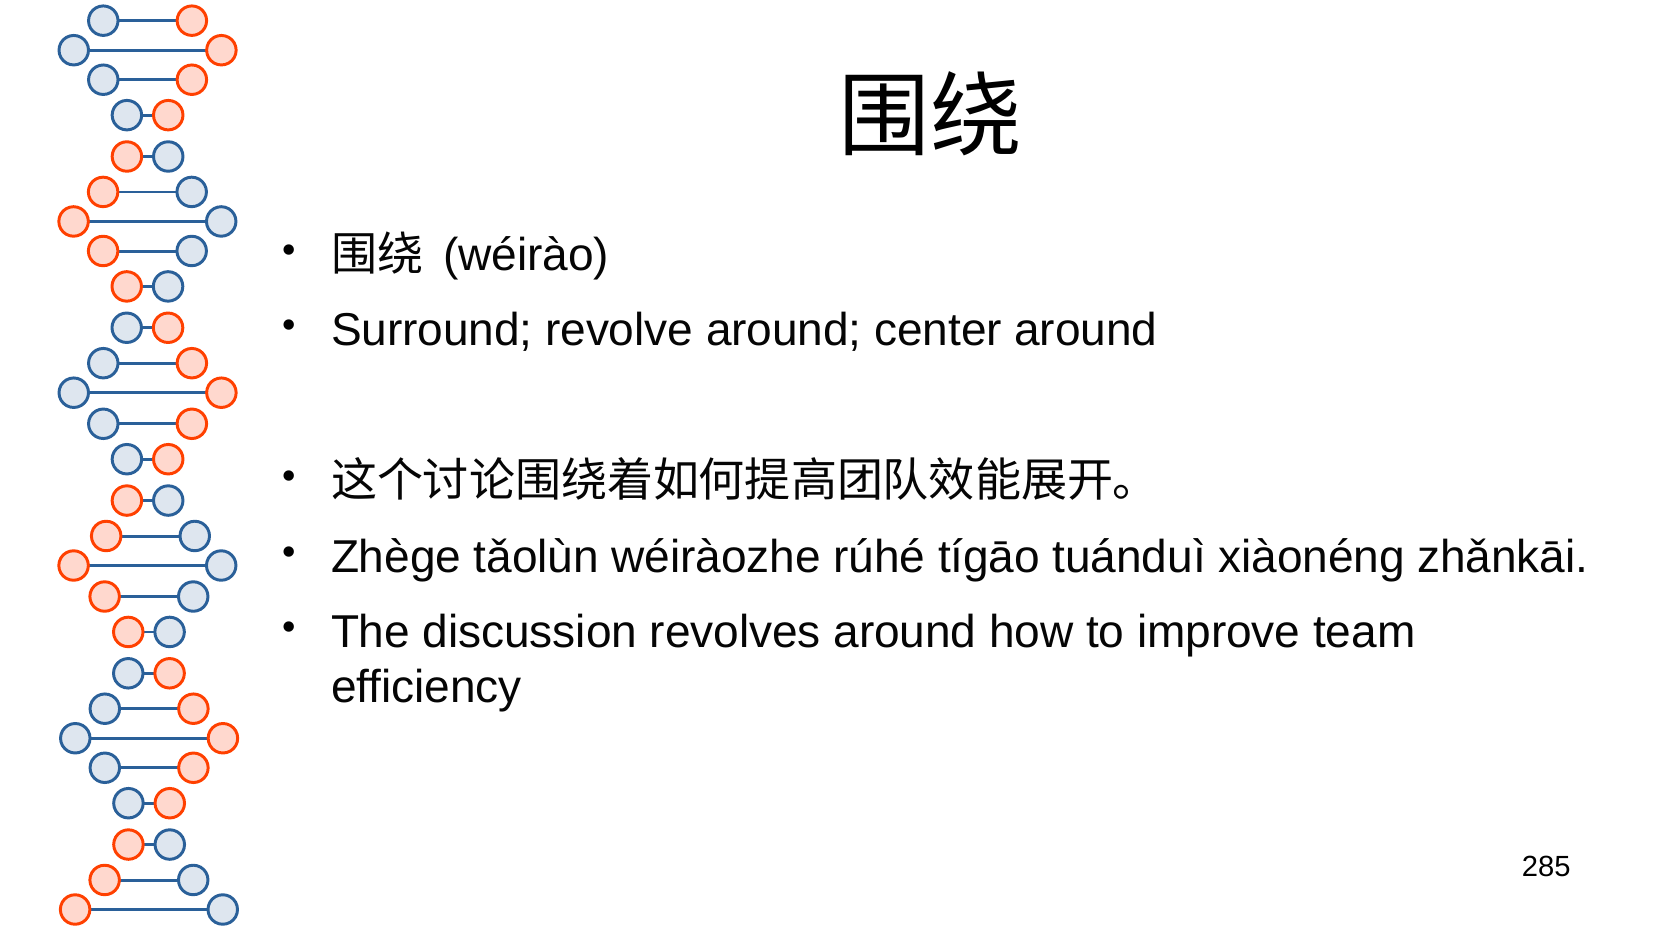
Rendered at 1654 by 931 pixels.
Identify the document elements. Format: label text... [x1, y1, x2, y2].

title 围绕 [265, 35, 1595, 189]
list 围绕 (wéirào) Surround; revolve around; center around 这个讨论围绕着如何提高团队效能展开。 Zhège tǎolùn wéiràozhe rúhé tígāo tuánduì xiàonéng zhǎnkāi. The discussion revolves around how to improve team efficiency [265, 224, 1595, 764]
